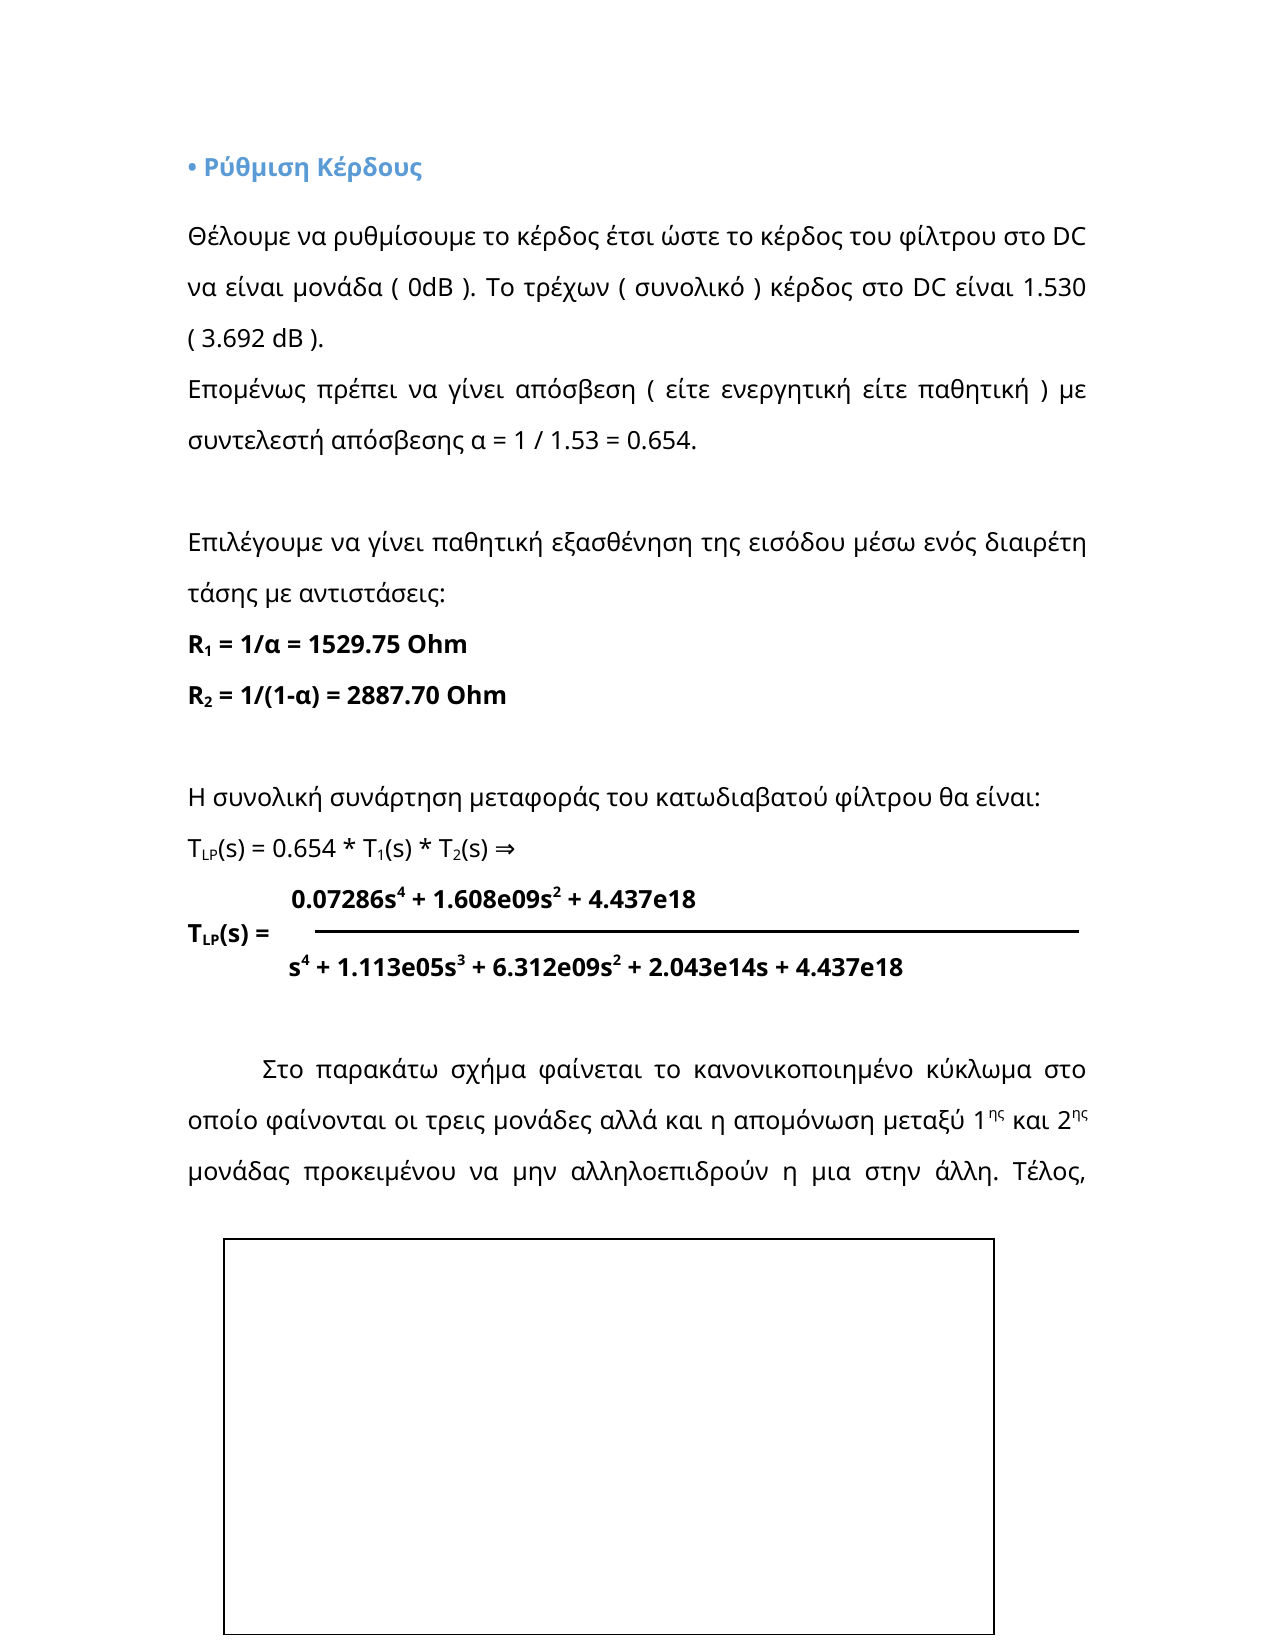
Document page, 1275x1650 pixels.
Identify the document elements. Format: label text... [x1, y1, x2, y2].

text 0.07286s4 + 1.608e09s2 + 4.437e18 [187, 882, 1087, 916]
text R2 = 1/(1-α) = 2887.70 Ohm [187, 677, 1087, 712]
subtitle • Ρύθμιση Κέρδους [187, 150, 1087, 184]
text Επομένως πρέπει να γίνει απόσβεση ( είτε ενεργητική είτε παθητική ) με συντελεστή απόσβεσης α = 1 / 1.53 = 0.654. [187, 371, 1087, 456]
text R1 = 1/α = 1529.75 Ohm [187, 626, 1087, 661]
text Θέλουμε να ρυθμίσουμε το κέρδος έτσι ώστε το κέρδος του φίλτρου στο DC να είναι μονάδα ( 0dB ). Το τρέχων ( συνολικό ) κέρδος στο DC είναι 1.530 ( 3.692 dB ). [187, 218, 1087, 354]
text [225, 1240, 993, 1634]
text Η συνολική συνάρτηση μεταφοράς του κατωδιαβατού φίλτρου θα είναι: [187, 779, 1087, 814]
text Στο παρακάτω σχήμα φαίνεται το κανονικοποιημένο κύκλωμα στο οποίο φαίνονται οι τρεις μονάδες αλλά και η απομόνωση μεταξύ 1ης και 2ης μονάδας προκειμένου να μην αλληλοεπιδρούν η μια στην άλλη. Τέλος, [187, 1052, 1087, 1188]
text ΤLP(s) = 0.654 * T1(s) * T2(s) ⇒ [187, 831, 1087, 865]
text TLP(s) = [187, 916, 1087, 950]
text s4 + 1.113e05s3 + 6.312e09s2 + 2.043e14s + 4.437e18 [187, 950, 1087, 984]
text Επιλέγουμε να γίνει παθητική εξασθένηση της εισόδου μέσω ενός διαιρέτη τάσης με αντιστάσεις: [187, 524, 1087, 609]
